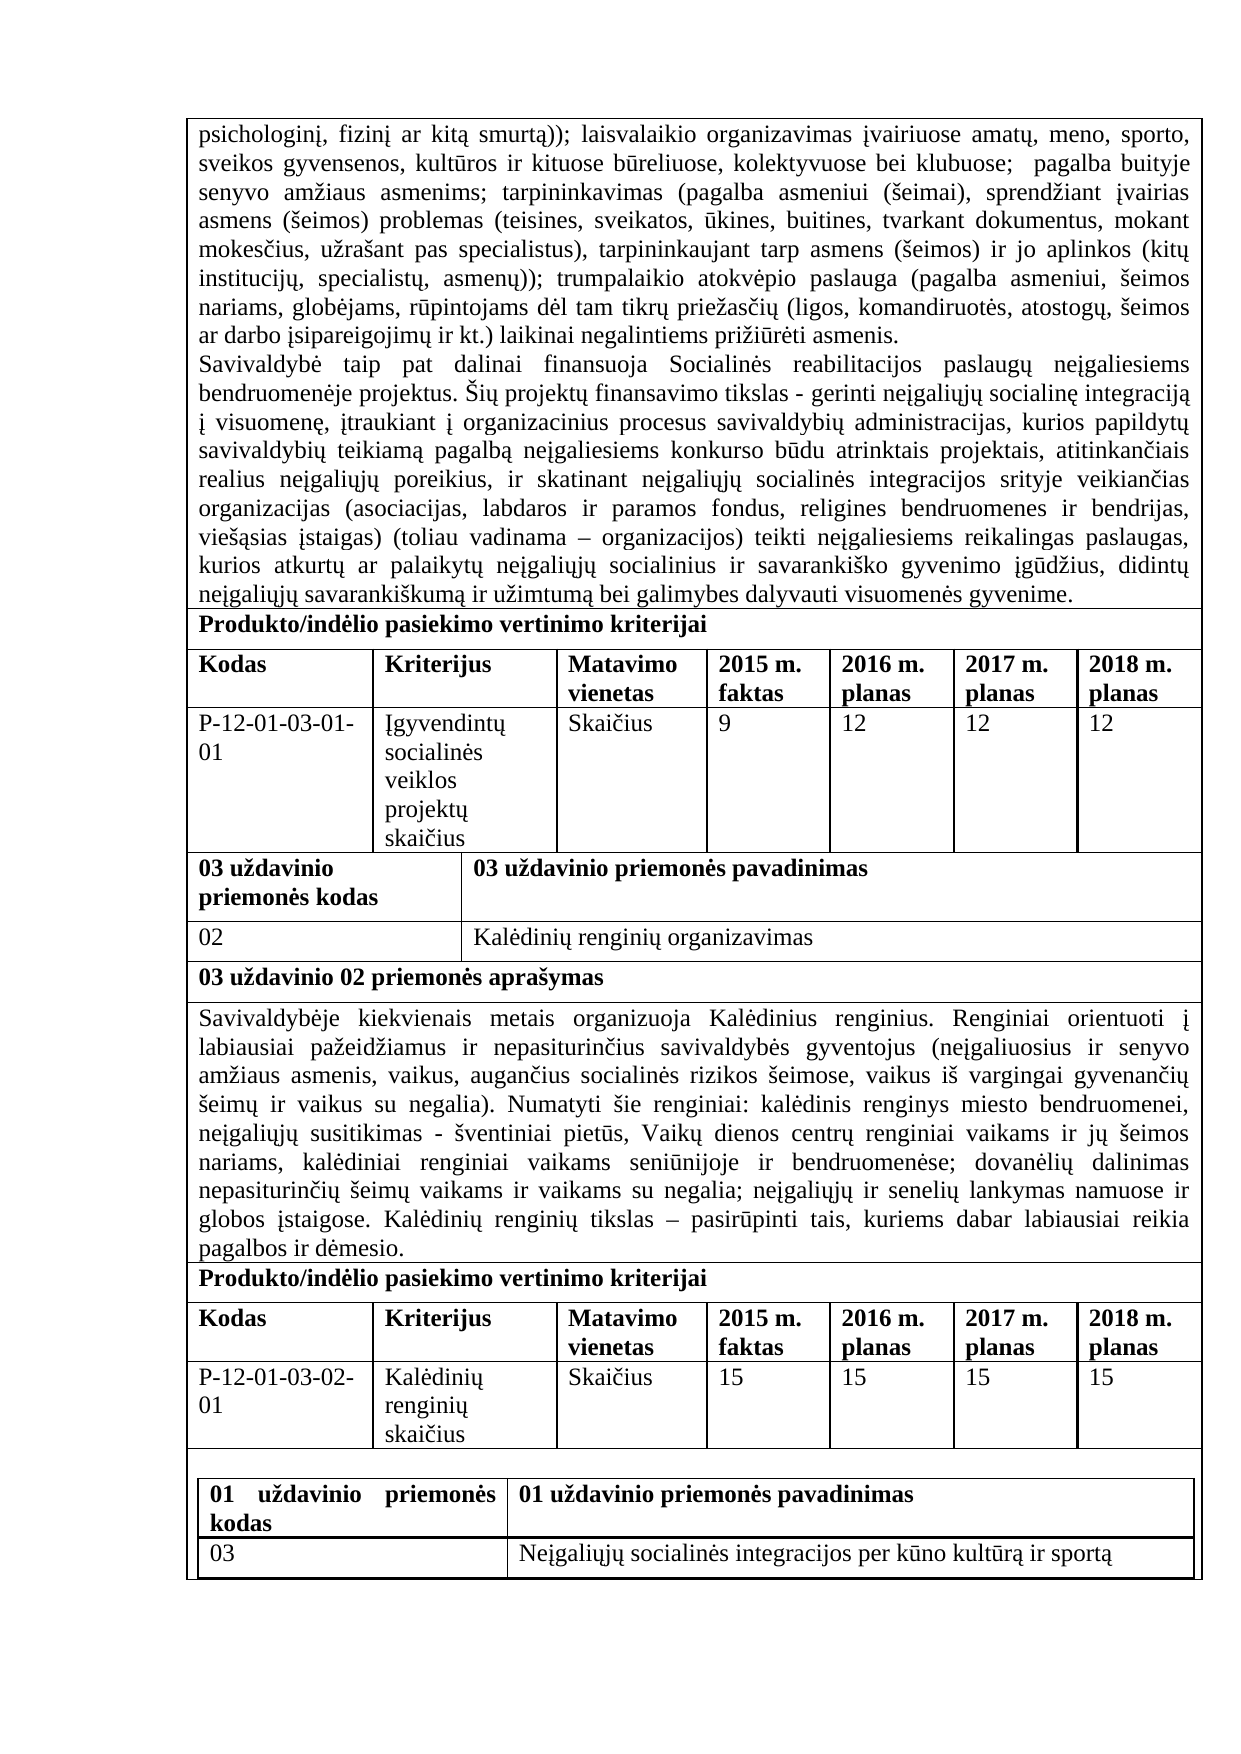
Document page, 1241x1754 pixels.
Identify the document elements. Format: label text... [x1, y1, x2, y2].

table_cell Matavimo vienetas [558, 1303, 706, 1361]
table_cell 15 [831, 1362, 953, 1448]
table_cell 12 [831, 708, 953, 852]
table_cell Skaičius [558, 708, 706, 852]
table_cell 2018 m. planas [1079, 1303, 1201, 1361]
table_cell 12 [1079, 708, 1201, 852]
table_cell [188, 1449, 1201, 1579]
table_cell 03 uždavinio priemonės pavadinimas [462, 853, 1201, 921]
table_cell Įgyvendintų socialinės veiklos projektų skaičius [374, 708, 556, 852]
table_cell Matavimo vienetas [558, 650, 706, 707]
table_cell Produkto/indėlio pasiekimo vertinimo kriterijai [188, 1263, 1201, 1302]
table_cell 2017 m. planas [955, 650, 1076, 707]
table_cell 12 [955, 708, 1076, 852]
table_cell 03 [199, 1539, 507, 1577]
table_cell 02 [188, 922, 461, 961]
table_header 01 uždavinio priemonės kodas [199, 1479, 507, 1536]
table_cell 15 [955, 1362, 1076, 1448]
table_header 01 uždavinio priemonės pavadinimas [508, 1479, 1193, 1536]
table_cell P-12-01-03-01-01 [188, 708, 372, 852]
table_cell P-12-01-03-02-01 [188, 1362, 372, 1448]
table_cell 15 [708, 1362, 829, 1448]
table_cell 2015 m. faktas [708, 1303, 829, 1361]
table_cell 2015 m. faktas [708, 650, 829, 707]
table_cell Kodas [188, 650, 372, 707]
table_cell Kalėdinių renginių skaičius [374, 1362, 556, 1448]
table_cell psichologinį, fizinį ar kitą smurtą)); laisvalaikio organizavimas įvairiuose amatų, meno, sporto, sveikos gyvensenos, kultūros ir kituose būreliuose, kolektyvuose bei klubuose; pagalba buityje senyvo amžiaus asmenims; tarpininkavimas (pagalba asmeniui (šeimai), sprendžiant įvairias asmens (šeimos) problemas (teisines, sveikatos, ūkines, buitines, tvarkant dokumentus, mokant mokesčius, užrašant pas specialistus), tarpininkaujant tarp asmens (šeimos) ir jo aplinkos (kitų institucijų, specialistų, asmenų)); trumpalaikio atokvėpio paslauga (pagalba asmeniui, šeimos nariams, globėjams, rūpintojams dėl tam tikrų priežasčių (ligos, komandiruotės, atostogų, šeimos ar darbo įsipareigojimų ir kt.) laikinai negalintiems prižiūrėti asmenis. Savivaldybė taip pat dalinai finansuoja Socialinės reabilitacijos paslaugų neįgaliesiems bendruomenėje projektus. Šių projektų finansavimo tikslas - gerinti neįgaliųjų socialinę integraciją į visuomenę, įtraukiant į organizacinius procesus savivaldybių administracijas, kurios papildytų savivaldybių teikiamą pagalbą neįgaliesiems konkurso būdu atrinktais projektais, atitinkančiais realius neįgaliųjų poreikius, ir skatinant neįgaliųjų socialinės integracijos srityje veikiančias organizacijas (asociacijas, labdaros ir paramos fondus, religines bendruomenes ir bendrijas, viešąsias įstaigas) (toliau vadinama – organizacijos) teikti neįgaliesiems reikalingas paslaugas, kurios atkurtų ar palaikytų neįgaliųjų socialinius ir savarankiško gyvenimo įgūdžius, didintų neįgaliųjų savarankiškumą ir užimtumą bei galimybes dalyvauti visuomenės gyvenime. [188, 119, 1201, 608]
table_cell Skaičius [558, 1362, 706, 1448]
table_cell 15 [1079, 1362, 1201, 1448]
table_cell Produkto/indėlio pasiekimo vertinimo kriterijai [188, 609, 1201, 648]
table_cell 2018 m. planas [1079, 650, 1201, 707]
table_cell 9 [708, 708, 829, 852]
table_cell 03 uždavinio priemonės kodas [188, 853, 461, 921]
table_cell Kriterijus [374, 650, 556, 707]
table_cell Kodas [188, 1303, 372, 1361]
table_cell Kalėdinių renginių organizavimas [462, 922, 1201, 961]
table_cell Neįgaliųjų socialinės integracijos per kūno kultūrą ir sportą [508, 1539, 1193, 1577]
table_cell 03 uždavinio 02 priemonės aprašymas [188, 962, 1201, 1002]
table_cell 2017 m. planas [955, 1303, 1076, 1361]
table_cell Kriterijus [374, 1303, 556, 1361]
table_cell 2016 m. planas [831, 650, 953, 707]
table_cell Savivaldybėje kiekvienais metais organizuoja Kalėdinius renginius. Renginiai orientuoti į labiausiai pažeidžiamus ir nepasiturinčius savivaldybės gyventojus (neįgaliuosius ir senyvo amžiaus asmenis, vaikus, augančius socialinės rizikos šeimose, vaikus iš vargingai gyvenančių šeimų ir vaikus su negalia). Numatyti šie renginiai: kalėdinis renginys miesto bendruomenei, neįgaliųjų susitikimas - šventiniai pietūs, Vaikų dienos centrų renginiai vaikams ir jų šeimos nariams, kalėdiniai renginiai vaikams seniūnijoje ir bendruomenėse; dovanėlių dalinimas nepasiturinčių šeimų vaikams ir vaikams su negalia; neįgaliųjų ir senelių lankymas namuose ir globos įstaigose. Kalėdinių renginių tikslas – pasirūpinti tais, kuriems dabar labiausiai reikia pagalbos ir dėmesio. [188, 1003, 1201, 1262]
table_cell 2016 m. planas [831, 1303, 953, 1361]
